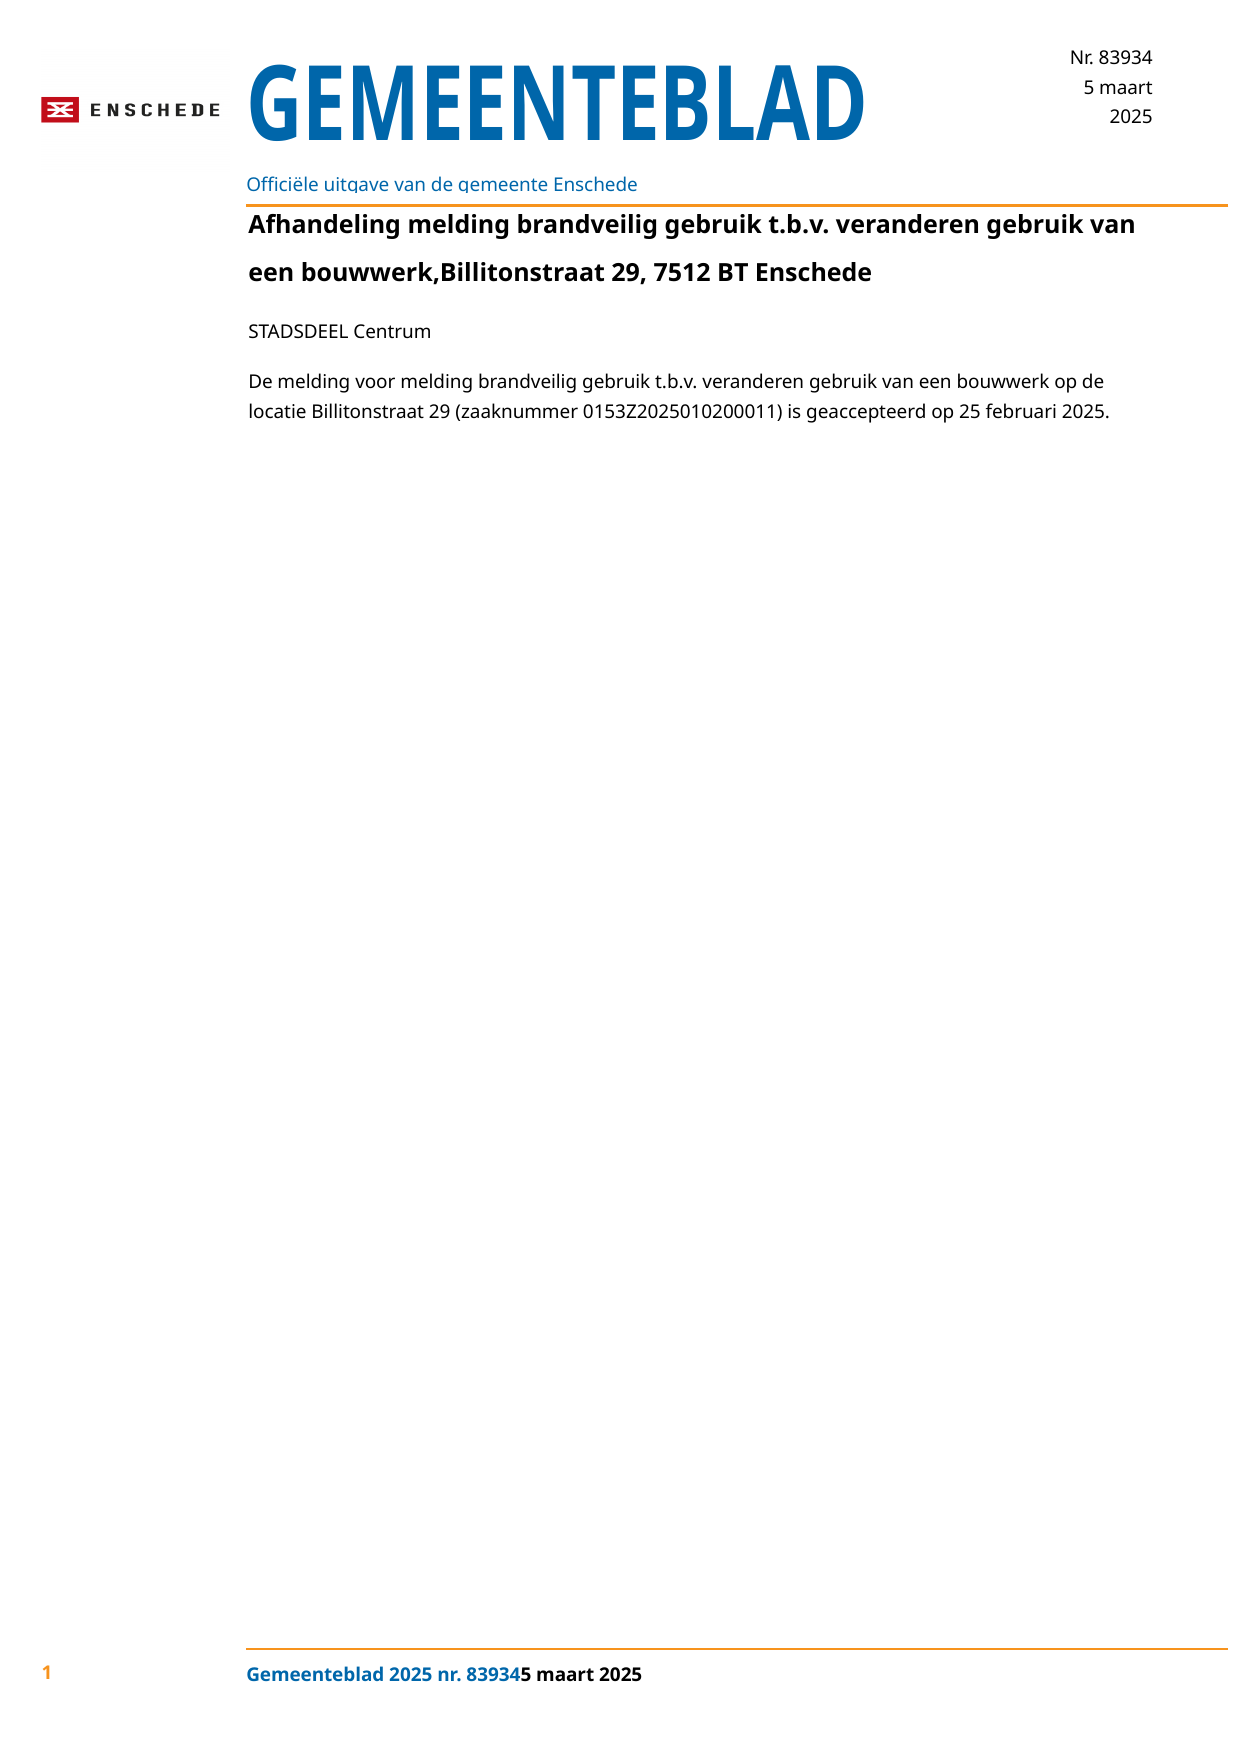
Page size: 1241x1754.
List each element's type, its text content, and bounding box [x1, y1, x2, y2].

text Afhandeling melding brandveilig gebruik t.b.v. veranderen gebruik van een bouwwerk,Billitonstraat 29, 7512 BT Enschede [248, 207, 1152, 288]
picture [41, 47, 231, 172]
text STADSDEEL Centrum [248, 318, 1152, 344]
text De melding voor melding brandveilig gebruik t.b.v. veranderen gebruik van een bouwwerk op de locatie Billitonstraat 29 (zaaknummer 0153Z2025010200011) is geaccepteerd op 25 februari 2025. [248, 368, 1152, 424]
